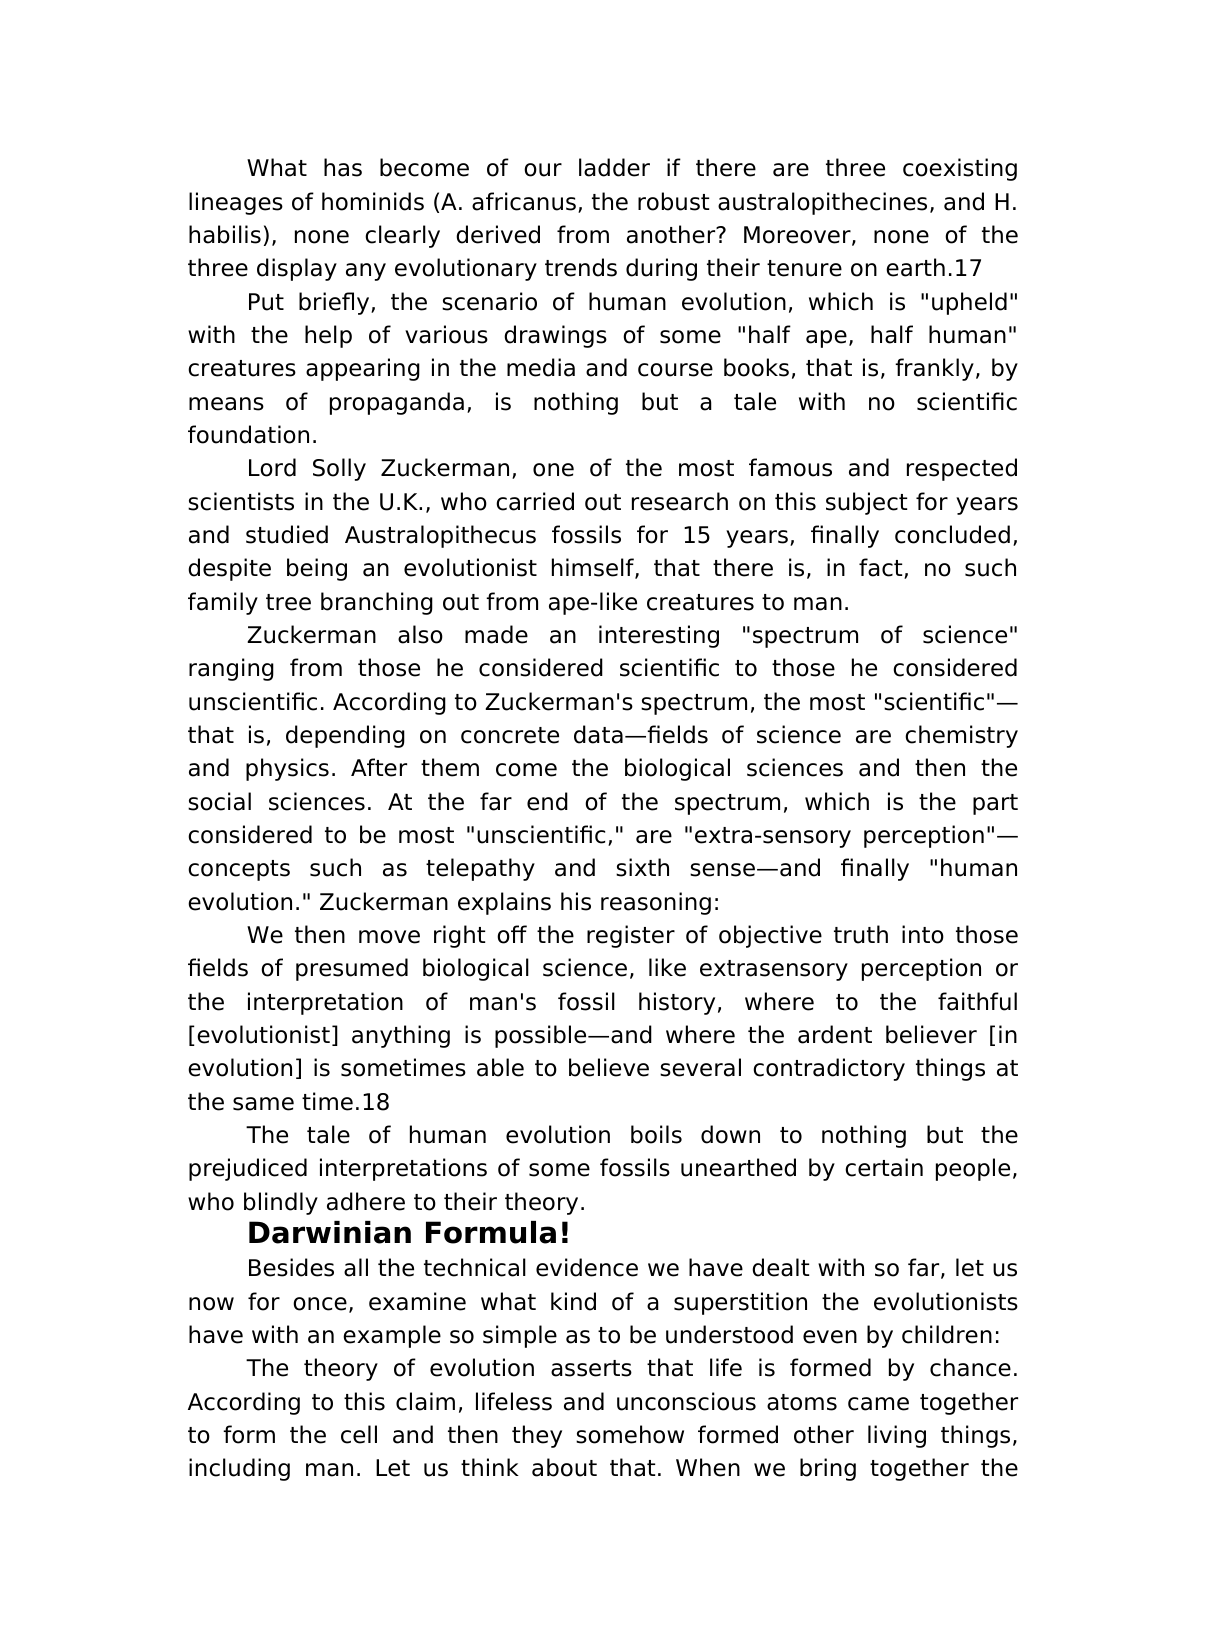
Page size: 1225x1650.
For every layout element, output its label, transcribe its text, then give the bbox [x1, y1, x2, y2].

text We then move right off the register of objective truth into those fields of presumed biological science, like extrasensory perception or the interpretation of man's fossil history, where to the faithful [evolutionist] anything is possible—and where the ardent believer [in evolution] is sometimes able to believe several contradictory things at the same time.18 [187, 917, 1020, 1117]
text Darwinian Formula! [187, 1217, 1020, 1250]
text The tale of human evolution boils down to nothing but the prejudiced interpretations of some fossils unearthed by certain people, who blindly adhere to their theory. [187, 1117, 1020, 1217]
text Zuckerman also made an interesting "spectrum of science" ranging from those he considered scientific to those he considered unscientific. According to Zuckerman's spectrum, the most "scientific"—that is, depending on concrete data—fields of science are chemistry and physics. After them come the biological sciences and then the social sciences. At the far end of the spectrum, which is the part considered to be most "unscientific," are "extra-sensory perception"—concepts such as telepathy and sixth sense—and finally "human evolution." Zuckerman explains his reasoning: [187, 617, 1020, 917]
text What has become of our ladder if there are three coexisting lineages of hominids (A. africanus, the robust australopithecines, and H. habilis), none clearly derived from another? Moreover, none of the three display any evolutionary trends during their tenure on earth.17 [187, 150, 1020, 283]
text Put briefly, the scenario of human evolution, which is "upheld" with the help of various drawings of some "half ape, half human" creatures appearing in the media and course books, that is, frankly, by means of propaganda, is nothing but a tale with no scientific foundation. [187, 283, 1020, 450]
text Lord Solly Zuckerman, one of the most famous and respected scientists in the U.K., who carried out research on this subject for years and studied Australopithecus fossils for 15 years, finally concluded, despite being an evolutionist himself, that there is, in fact, no such family tree branching out from ape-like creatures to man. [187, 450, 1020, 617]
text The theory of evolution asserts that life is formed by chance. According to this claim, lifeless and unconscious atoms came together to form the cell and then they somehow formed other living things, including man. Let us think about that. When we bring together the [187, 1350, 1020, 1483]
text Besides all the technical evidence we have dealt with so far, let us now for once, examine what kind of a superstition the evolutionists have with an example so simple as to be understood even by children: [187, 1250, 1020, 1350]
